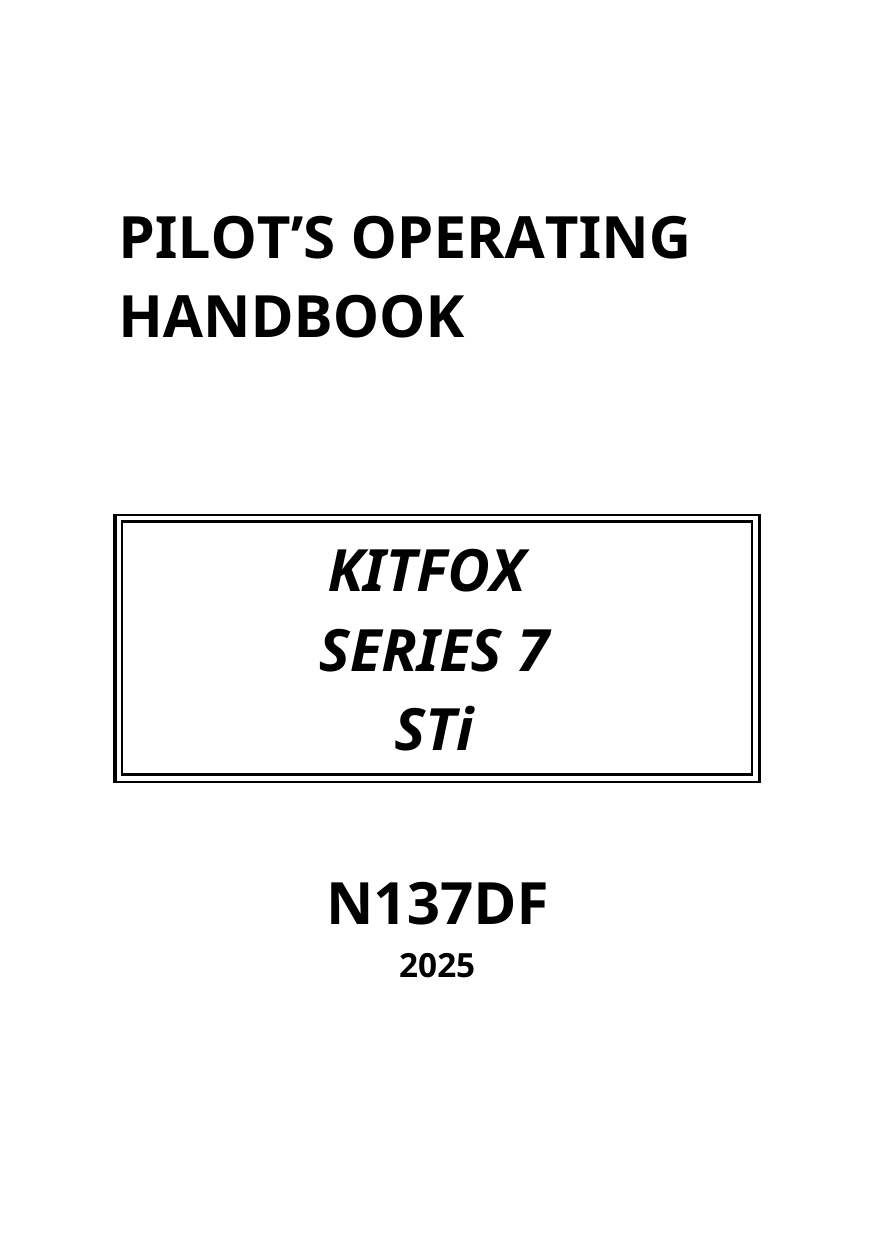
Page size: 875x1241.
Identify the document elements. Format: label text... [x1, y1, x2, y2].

table_header KITFOX SERIES 7 STi [118, 516, 756, 773]
text N137DF [118, 862, 756, 942]
text 2025 [118, 942, 756, 987]
text PILOT’S OPERATING HANDBOOK [118, 196, 756, 355]
